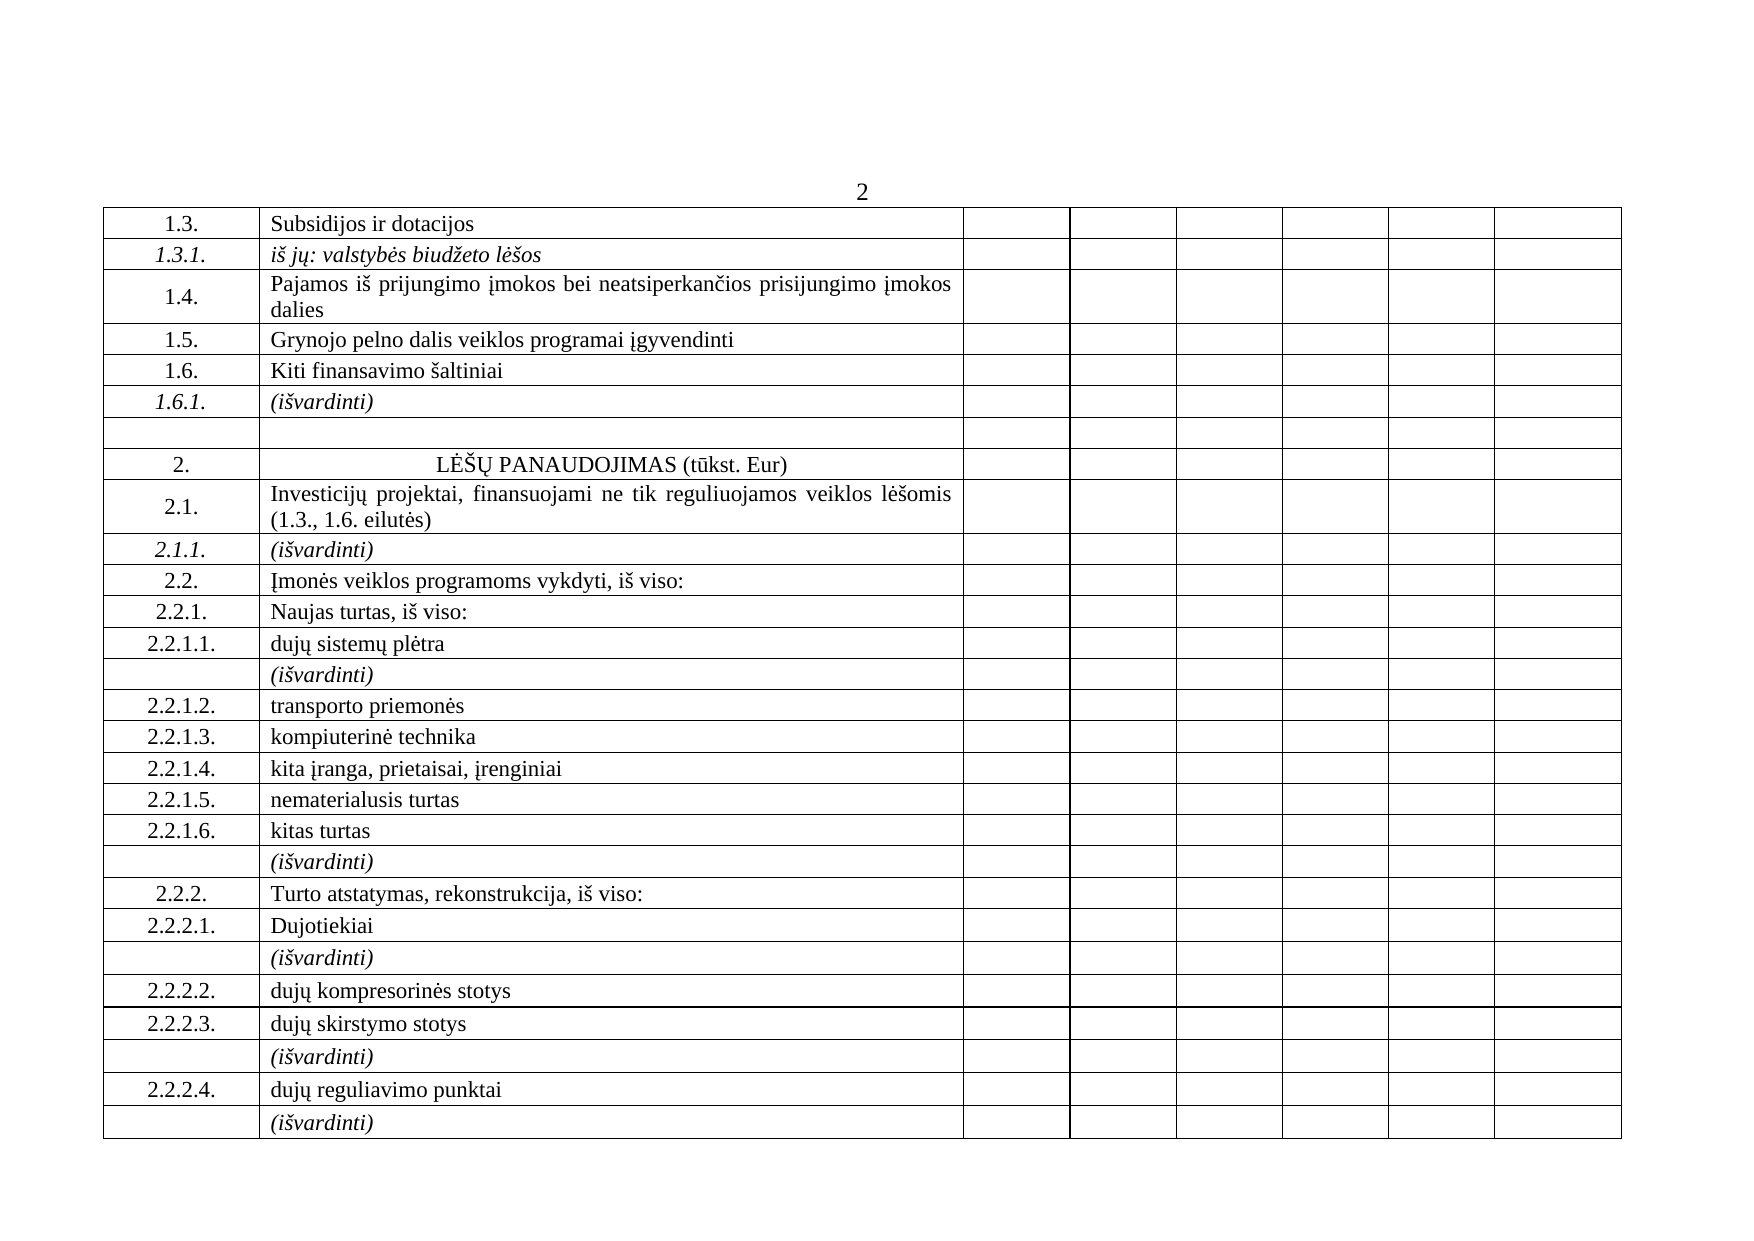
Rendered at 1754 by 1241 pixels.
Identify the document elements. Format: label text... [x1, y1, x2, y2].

table_cell [1389, 418, 1494, 448]
table_cell Kiti finansavimo šaltiniai [260, 355, 963, 385]
table_cell [1071, 239, 1176, 269]
table_cell 2.2.1.5. [104, 784, 259, 814]
table_cell dujų kompresorinės stotys [260, 975, 963, 1006]
table_cell [1177, 355, 1282, 385]
table_cell [964, 449, 1069, 479]
table_cell [1389, 753, 1494, 783]
table_cell [1495, 1008, 1621, 1039]
table_cell [1495, 239, 1621, 269]
table_cell [1495, 753, 1621, 783]
table_cell kita įranga, prietaisai, įrenginiai [260, 753, 963, 783]
table_cell [1177, 324, 1282, 354]
table_cell Subsidijos ir dotacijos [260, 208, 963, 238]
table_cell [964, 1008, 1069, 1039]
table_cell [1071, 942, 1176, 973]
table_cell [964, 208, 1069, 238]
table_cell [964, 565, 1069, 595]
table_cell [104, 942, 259, 973]
table_cell kompiuterinė technika [260, 721, 963, 752]
table_cell [1071, 208, 1176, 238]
table_cell [1495, 449, 1621, 479]
table_cell [1495, 690, 1621, 720]
table_cell [1283, 1106, 1388, 1138]
table_cell [964, 784, 1069, 814]
table_cell [1389, 565, 1494, 595]
table_cell [964, 815, 1069, 845]
table_cell [1177, 628, 1282, 658]
table_cell [260, 418, 963, 448]
table_cell [1495, 846, 1621, 877]
table_cell [964, 355, 1069, 385]
table_cell [1389, 1008, 1494, 1039]
table_cell [964, 878, 1069, 908]
table_cell [1071, 480, 1176, 533]
table_cell [1071, 628, 1176, 658]
table_cell [1495, 975, 1621, 1006]
table_cell [1177, 239, 1282, 269]
table_cell [1071, 1008, 1176, 1039]
table_cell [1177, 753, 1282, 783]
table_cell [1283, 628, 1388, 658]
table_cell [964, 324, 1069, 354]
table_cell [1177, 565, 1282, 595]
table_cell [1071, 355, 1176, 385]
table_cell [1283, 355, 1388, 385]
table_cell Investicijų projektai, finansuojami ne tik reguliuojamos veiklos lėšomis (1.3., 1.6. eilutės) [260, 480, 963, 533]
table_cell [104, 846, 259, 877]
table_cell [1071, 449, 1176, 479]
table_cell 1.4. [104, 270, 259, 323]
table_cell [1389, 449, 1494, 479]
table_cell kitas turtas [260, 815, 963, 845]
table_cell [1283, 1073, 1388, 1105]
table_cell [964, 1073, 1069, 1105]
table_cell [1495, 878, 1621, 908]
table_cell [1177, 270, 1282, 323]
table_cell [1495, 534, 1621, 564]
table_cell [964, 596, 1069, 627]
table_cell [1283, 721, 1388, 752]
table_cell [1071, 270, 1176, 323]
table_cell [1071, 721, 1176, 752]
table_cell [1177, 1073, 1282, 1105]
table_cell [104, 1040, 259, 1072]
table_cell [1389, 846, 1494, 877]
table_cell [1495, 596, 1621, 627]
table_cell [1495, 942, 1621, 973]
table_cell [1389, 721, 1494, 752]
table_cell [1283, 942, 1388, 973]
table_cell [1495, 355, 1621, 385]
table_cell [964, 480, 1069, 533]
table_cell [1283, 449, 1388, 479]
table_cell [1071, 1106, 1176, 1138]
table_cell [1177, 449, 1282, 479]
table_cell Įmonės veiklos programoms vykdyti, iš viso: [260, 565, 963, 595]
table_cell 2.2. [104, 565, 259, 595]
table_cell [1177, 846, 1282, 877]
table_cell [964, 628, 1069, 658]
table_cell 2.2.1.6. [104, 815, 259, 845]
table_cell 2.2.2.1. [104, 909, 259, 941]
table_cell iš jų: valstybės biudžeto lėšos [260, 239, 963, 269]
table_cell [1389, 942, 1494, 973]
table_cell [1071, 846, 1176, 877]
table_cell [1071, 534, 1176, 564]
table_cell [1071, 1073, 1176, 1105]
table_cell [1389, 386, 1494, 417]
table_cell 1.3. [104, 208, 259, 238]
table_cell 2.2.2.4. [104, 1073, 259, 1105]
table_cell [1071, 878, 1176, 908]
table_cell [1177, 208, 1282, 238]
table_cell [1283, 659, 1388, 689]
table_cell [1389, 659, 1494, 689]
table_cell [1177, 942, 1282, 973]
table_cell 2. [104, 449, 259, 479]
table_cell [1283, 690, 1388, 720]
table_cell [1177, 815, 1282, 845]
table_cell [964, 659, 1069, 689]
table_cell [1495, 418, 1621, 448]
table_cell [1177, 1008, 1282, 1039]
table_cell [964, 1106, 1069, 1138]
table_cell [1177, 659, 1282, 689]
table_cell 2.2.2.3. [104, 1008, 259, 1039]
table_cell [964, 942, 1069, 973]
table_cell [1389, 784, 1494, 814]
table_cell [1071, 1040, 1176, 1072]
table_cell [964, 690, 1069, 720]
table_cell 2.2.1.2. [104, 690, 259, 720]
table_cell [1283, 846, 1388, 877]
table_cell [1283, 1008, 1388, 1039]
table_cell Grynojo pelno dalis veiklos programai įgyvendinti [260, 324, 963, 354]
table_cell [1283, 784, 1388, 814]
table_cell [1495, 909, 1621, 941]
table_cell [964, 534, 1069, 564]
table_cell [1283, 975, 1388, 1006]
table_cell [1495, 1073, 1621, 1105]
table_cell [1177, 596, 1282, 627]
table_cell [104, 659, 259, 689]
table_cell (išvardinti) [260, 659, 963, 689]
table_cell nematerialusis turtas [260, 784, 963, 814]
table_cell [1389, 815, 1494, 845]
table_cell [964, 270, 1069, 323]
table_cell [1177, 975, 1282, 1006]
table_cell [1283, 753, 1388, 783]
table_cell [1389, 628, 1494, 658]
table_cell 1.6.1. [104, 386, 259, 417]
table_cell [1495, 1040, 1621, 1072]
table_cell [1389, 208, 1494, 238]
table_cell [964, 975, 1069, 1006]
table_cell [1071, 690, 1176, 720]
table_cell [1495, 721, 1621, 752]
table_cell [1283, 418, 1388, 448]
table_cell [1071, 659, 1176, 689]
table_cell [1495, 480, 1621, 533]
table_cell [1071, 975, 1176, 1006]
table_cell LĖŠŲ PANAUDOJIMAS (tūkst. Eur) [260, 449, 963, 479]
table_cell 2.1.1. [104, 534, 259, 564]
table_cell [1389, 690, 1494, 720]
table_cell dujų skirstymo stotys [260, 1008, 963, 1039]
table_cell [1177, 690, 1282, 720]
table_cell [1071, 909, 1176, 941]
table_cell 1.3.1. [104, 239, 259, 269]
table_cell [1389, 1040, 1494, 1072]
table_cell [1177, 1106, 1282, 1138]
table_cell [1071, 386, 1176, 417]
table_cell [964, 721, 1069, 752]
table_cell [1389, 909, 1494, 941]
table_cell [104, 1106, 259, 1138]
table_cell (išvardinti) [260, 942, 963, 973]
table_cell [1177, 386, 1282, 417]
table_cell [964, 239, 1069, 269]
table_cell Pajamos iš prijungimo įmokos bei neatsiperkančios prisijungimo įmokos dalies [260, 270, 963, 323]
table_cell 2.2.1.4. [104, 753, 259, 783]
table_cell [1283, 208, 1388, 238]
table_cell [1495, 1106, 1621, 1138]
table_cell 2.1. [104, 480, 259, 533]
table_cell (išvardinti) [260, 846, 963, 877]
table_cell [1495, 659, 1621, 689]
table_cell [1071, 784, 1176, 814]
table_cell [1283, 386, 1388, 417]
table_cell [1495, 386, 1621, 417]
table_cell [1177, 418, 1282, 448]
table_cell 2.2.2. [104, 878, 259, 908]
table_cell [964, 846, 1069, 877]
table_cell [1177, 1040, 1282, 1072]
table_cell 2.2.2.2. [104, 975, 259, 1006]
table_cell [1389, 878, 1494, 908]
table_cell dujų sistemų plėtra [260, 628, 963, 658]
table_cell [964, 1040, 1069, 1072]
table_cell [1177, 534, 1282, 564]
table_cell [1283, 815, 1388, 845]
table_cell [1389, 1106, 1494, 1138]
table_cell [1389, 534, 1494, 564]
table_cell [1389, 270, 1494, 323]
table_cell [1283, 909, 1388, 941]
table_cell transporto priemonės [260, 690, 963, 720]
table_cell [1495, 628, 1621, 658]
table_cell Naujas turtas, iš viso: [260, 596, 963, 627]
table_cell [1071, 596, 1176, 627]
table_cell (išvardinti) [260, 1040, 963, 1072]
table_cell [964, 418, 1069, 448]
table_cell [1177, 909, 1282, 941]
table_cell [1177, 784, 1282, 814]
table_cell [1283, 878, 1388, 908]
table_cell (išvardinti) [260, 1106, 963, 1138]
table_cell [1283, 480, 1388, 533]
table_cell [1283, 239, 1388, 269]
table_cell [1389, 239, 1494, 269]
table_cell 2.2.1.1. [104, 628, 259, 658]
table_cell [1177, 878, 1282, 908]
table_cell [1495, 565, 1621, 595]
table_cell [1283, 565, 1388, 595]
table_cell [964, 753, 1069, 783]
table_cell [1495, 270, 1621, 323]
table_cell [1177, 721, 1282, 752]
table_cell [1389, 324, 1494, 354]
table_cell [1389, 596, 1494, 627]
table_cell [1283, 324, 1388, 354]
table_cell [1071, 418, 1176, 448]
table_cell [1389, 480, 1494, 533]
table_cell 2.2.1. [104, 596, 259, 627]
table_cell 1.5. [104, 324, 259, 354]
table_cell [1389, 355, 1494, 385]
table_cell dujų reguliavimo punktai [260, 1073, 963, 1105]
table_cell (išvardinti) [260, 534, 963, 564]
table_cell [1495, 784, 1621, 814]
table_cell [1283, 596, 1388, 627]
table_cell [1071, 815, 1176, 845]
table_cell [1283, 534, 1388, 564]
table_cell Dujotiekiai [260, 909, 963, 941]
table_cell [1283, 1040, 1388, 1072]
table_cell [1283, 270, 1388, 323]
table_cell (išvardinti) [260, 386, 963, 417]
table_cell [964, 909, 1069, 941]
table_cell [104, 418, 259, 448]
table_cell [1495, 815, 1621, 845]
table_cell 1.6. [104, 355, 259, 385]
table_cell [1389, 1073, 1494, 1105]
table_cell 2.2.1.3. [104, 721, 259, 752]
table_cell Turto atstatymas, rekonstrukcija, iš viso: [260, 878, 963, 908]
table_cell [1495, 208, 1621, 238]
table_cell [1495, 324, 1621, 354]
table_cell [964, 386, 1069, 417]
table_cell [1071, 324, 1176, 354]
table_cell [1071, 565, 1176, 595]
table_cell [1389, 975, 1494, 1006]
table_cell [1177, 480, 1282, 533]
table_cell [1071, 753, 1176, 783]
